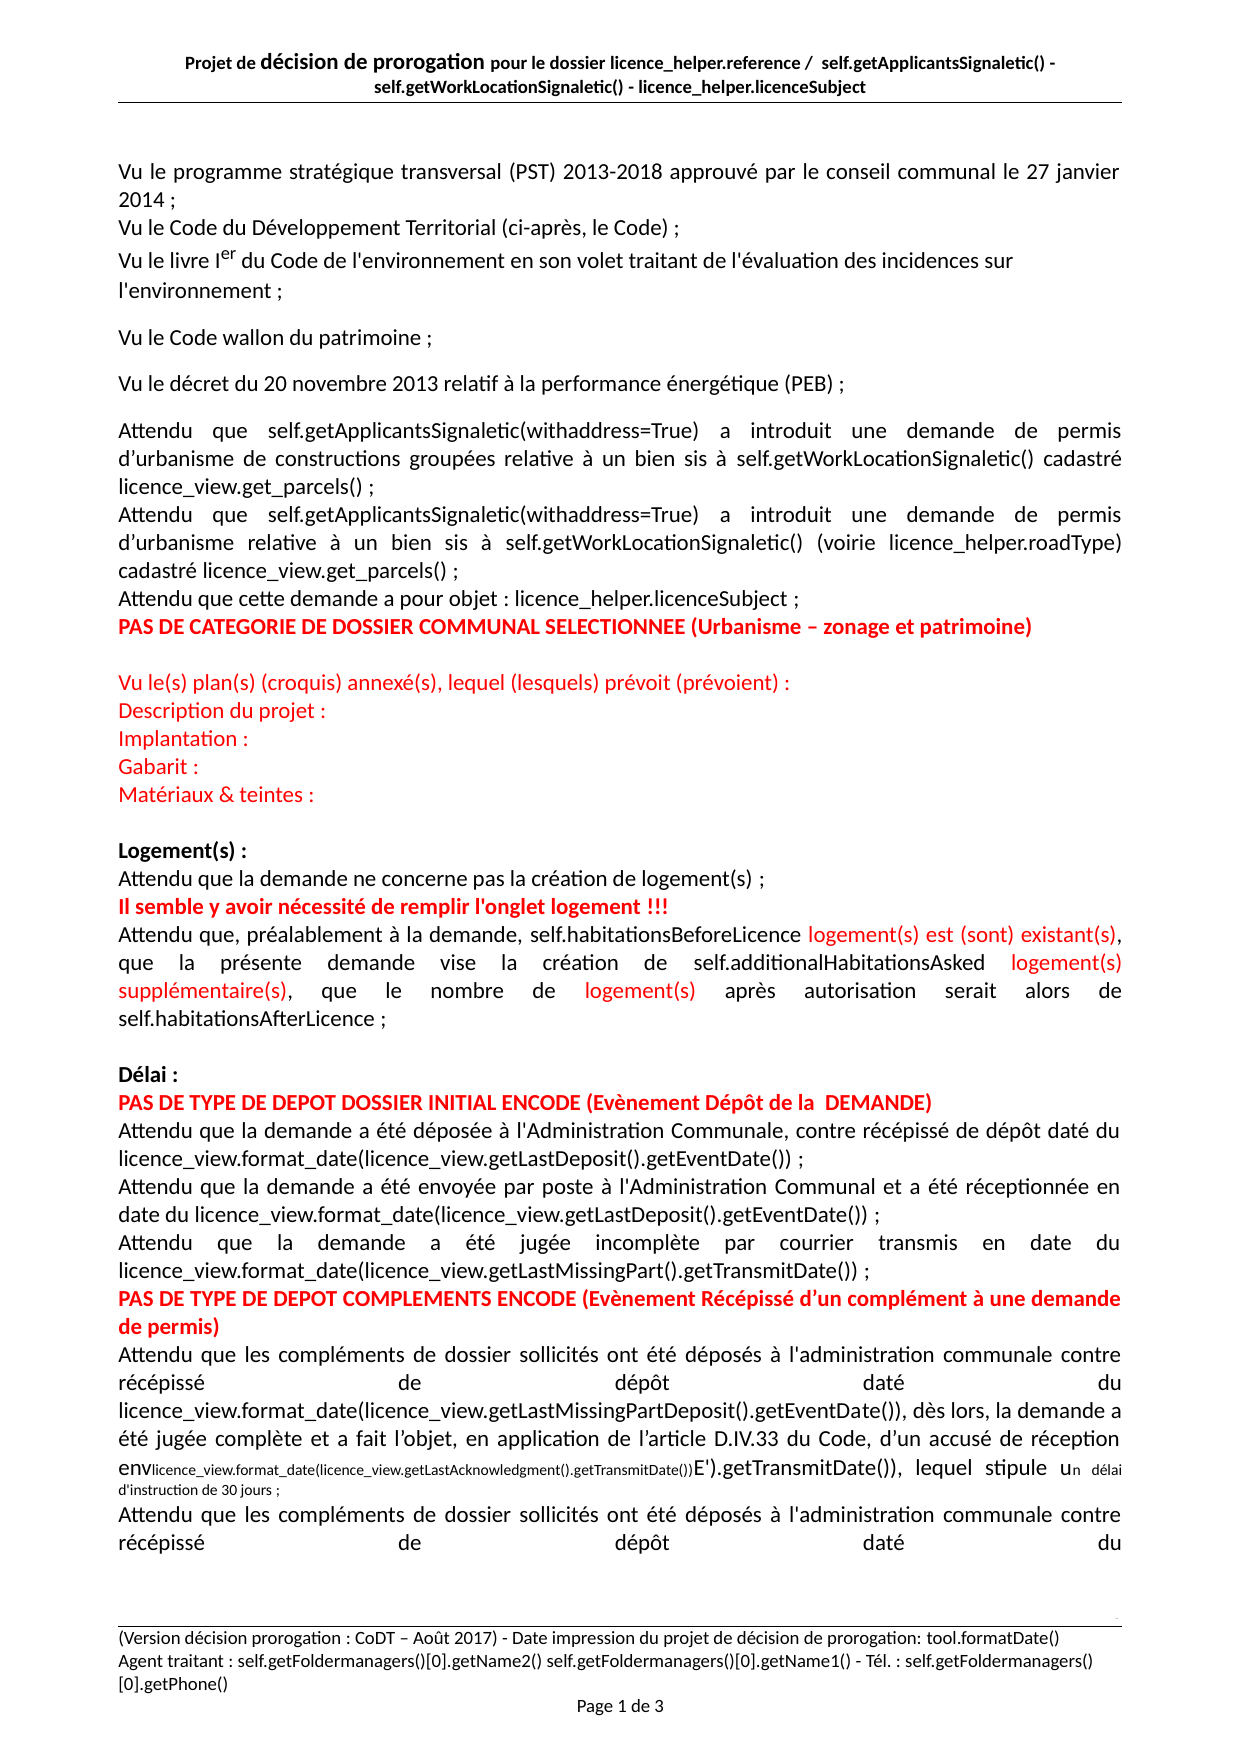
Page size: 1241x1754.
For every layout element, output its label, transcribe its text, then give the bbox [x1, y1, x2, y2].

text Attendu que cette demande a pour objet : licence_helper.licenceSubject ; [118, 584, 1122, 612]
text Attendu que self.getApplicantsSignaletic(withaddress=True) a introduit une demande de permis d’urbanisme de constructions groupées relative à un bien sis à self.getWorkLocationSignaletic() cadastré licence_view.get_parcels() ; [118, 416, 1122, 500]
text Description du projet : [118, 696, 1122, 724]
text Délai : [118, 1060, 1122, 1088]
text Attendu que la demande a été jugée incomplète par courrier transmis en date du licence_view.format_date(licence_view.getLastMissingPart().getTransmitDate()) ; [118, 1228, 1122, 1284]
text PAS DE TYPE DE DEPOT DOSSIER INITIAL ENCODE (Evènement Dépôt de la DEMANDE) [118, 1088, 1122, 1116]
text Implantation : [118, 724, 1122, 752]
text PAS DE TYPE DE DEPOT COMPLEMENTS ENCODE (Evènement Récépissé d’un complément à une demande de permis) [118, 1284, 1122, 1341]
text Vu le Code wallon du patrimoine ; [118, 323, 1122, 351]
text Attendu que les compléments de dossier sollicités ont été déposés à l'administration communale contre récépissé de dépôt daté du licence_view.format_date(licence_view.getLastMissingPartDeposit().getEventDate()), dès lors, la demande a été jugée complète et a fait l’objet, en application de l’article D.IV.33 du Code, d’un accusé de réception envlicence_view.format_date(licence_view.getLastAcknowledgment().getTransmitDate())E').getTransmitDate()), lequel stipule un délai d'instruction de 30 jours ; [118, 1341, 1122, 1500]
text Il semble y avoir nécessité de remplir l'onglet logement !!! [118, 892, 1122, 920]
text Vu le décret du 20 novembre 2013 relatif à la performance énergétique (PEB) ; [118, 369, 1122, 397]
text Matériaux & teintes : [118, 780, 1122, 808]
text Attendu que les compléments de dossier sollicités ont été déposés à l'administration communale contre récépissé de dépôt daté du [118, 1500, 1122, 1556]
text Vu le programme stratégique transversal (PST) 2013-2018 approuvé par le conseil communal le 27 janvier 2014 ; [118, 157, 1122, 213]
text Vu le(s) plan(s) (croquis) annexé(s), lequel (lesquels) prévoit (prévoient) : [118, 668, 1122, 696]
text Attendu que self.getApplicantsSignaletic(withaddress=True) a introduit une demande de permis d’urbanisme relative à un bien sis à self.getWorkLocationSignaletic() (voirie licence_helper.roadType) cadastré licence_view.get_parcels() ; [118, 500, 1122, 584]
text Attendu que, préalablement à la demande, self.habitationsBeforeLicence logement(s) est (sont) existant(s), que la présente demande vise la création de self.additionalHabitationsAsked logement(s) supplémentaire(s), que le nombre de logement(s) après autorisation serait alors de self.habitationsAfterLicence ; [118, 920, 1122, 1032]
text Gabarit : [118, 752, 1122, 780]
text Vu le livre Ier du Code de l'environnement en son volet traitant de l'évaluation des incidences sur l'environnement ; [118, 242, 1122, 304]
text Attendu que la demande ne concerne pas la création de logement(s) ; [118, 864, 1122, 892]
text Attendu que la demande a été envoyée par poste à l'Administration Communal et a été réceptionnée en date du licence_view.format_date(licence_view.getLastDeposit().getEventDate()) ; [118, 1172, 1122, 1228]
text Vu le Code du Développement Territorial (ci-après, le Code) ; [118, 213, 1122, 242]
text Logement(s) : [118, 836, 1122, 864]
text Attendu que la demande a été déposée à l'Administration Communale, contre récépissé de dépôt daté du licence_view.format_date(licence_view.getLastDeposit().getEventDate()) ; [118, 1116, 1122, 1172]
text PAS DE CATEGORIE DE DOSSIER COMMUNAL SELECTIONNEE (Urbanisme – zonage et patrimoine) [118, 612, 1122, 640]
